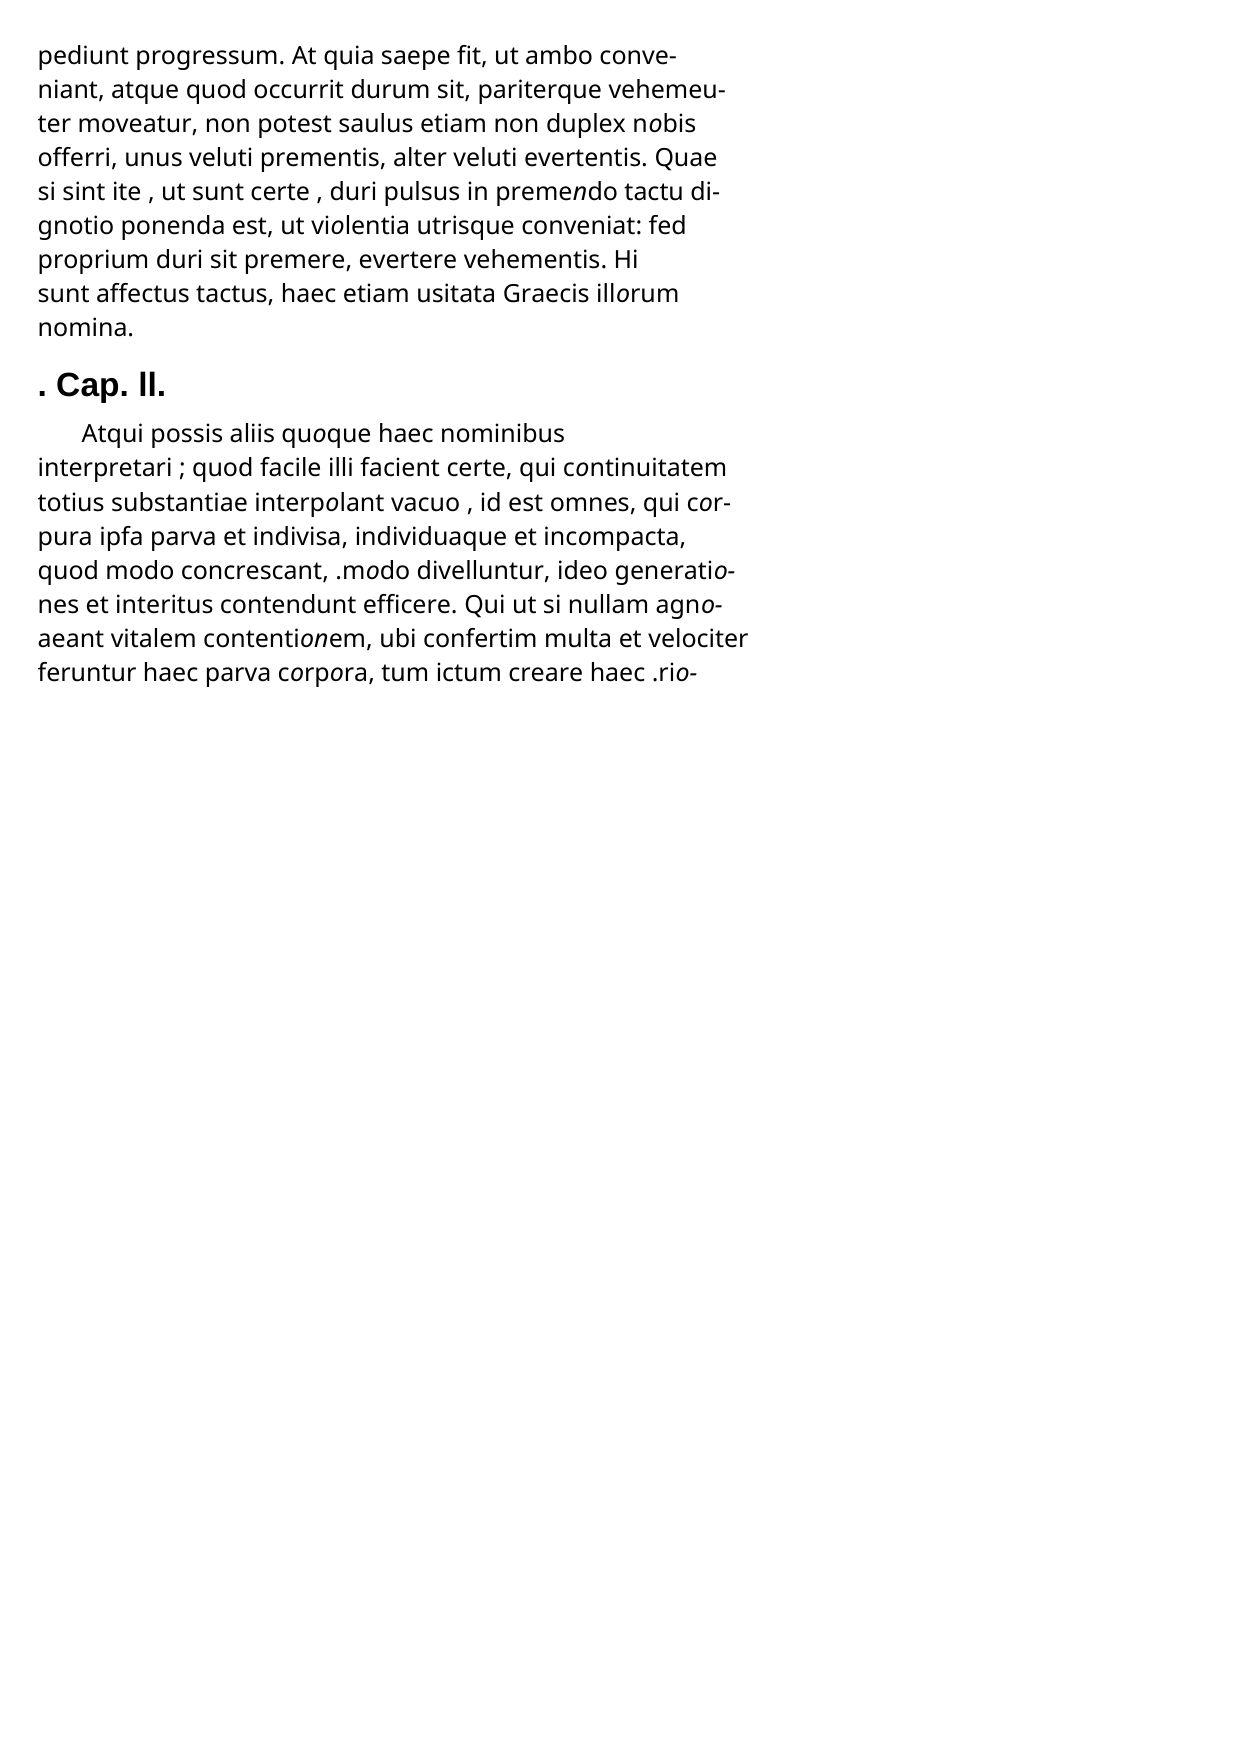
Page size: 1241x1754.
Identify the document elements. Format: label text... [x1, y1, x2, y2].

text pediunt progressum. At quia saepe fit, ut ambo conve- niant, atque quod occurrit durum sit, pariterque vehemeu- ter moveatur, non potest saulus etiam non duplex nobis offerri, unus veluti prementis, alter veluti evertentis. Quae si sint ite , ut sunt certe , duri pulsus in premendo tactu di- gnotio ponenda est, ut violentia utrisque conveniat: fed proprium duri sit premere, evertere vehementis. Hi sunt affectus tactus, haec etiam usitata Graecis illorum nomina. [37, 37, 1203, 344]
text Atqui possis aliis quoque haec nominibus interpretari ; quod facile illi facient certe, qui continuitatem totius substantiae interpolant vacuo , id est omnes, qui cor- pura ipfa parva et indivisa, individuaque et incompacta, quod modo concrescant, .modo divelluntur, ideo generatio- nes et interitus contendunt efficere. Qui ut si nullam agno- aeant vitalem contentionem, ubi confertim multa et velociter feruntur haec parva corpora, tum ictum creare haec .rio- [37, 416, 1203, 688]
subtitle . Cap. ll. [37, 365, 1203, 403]
